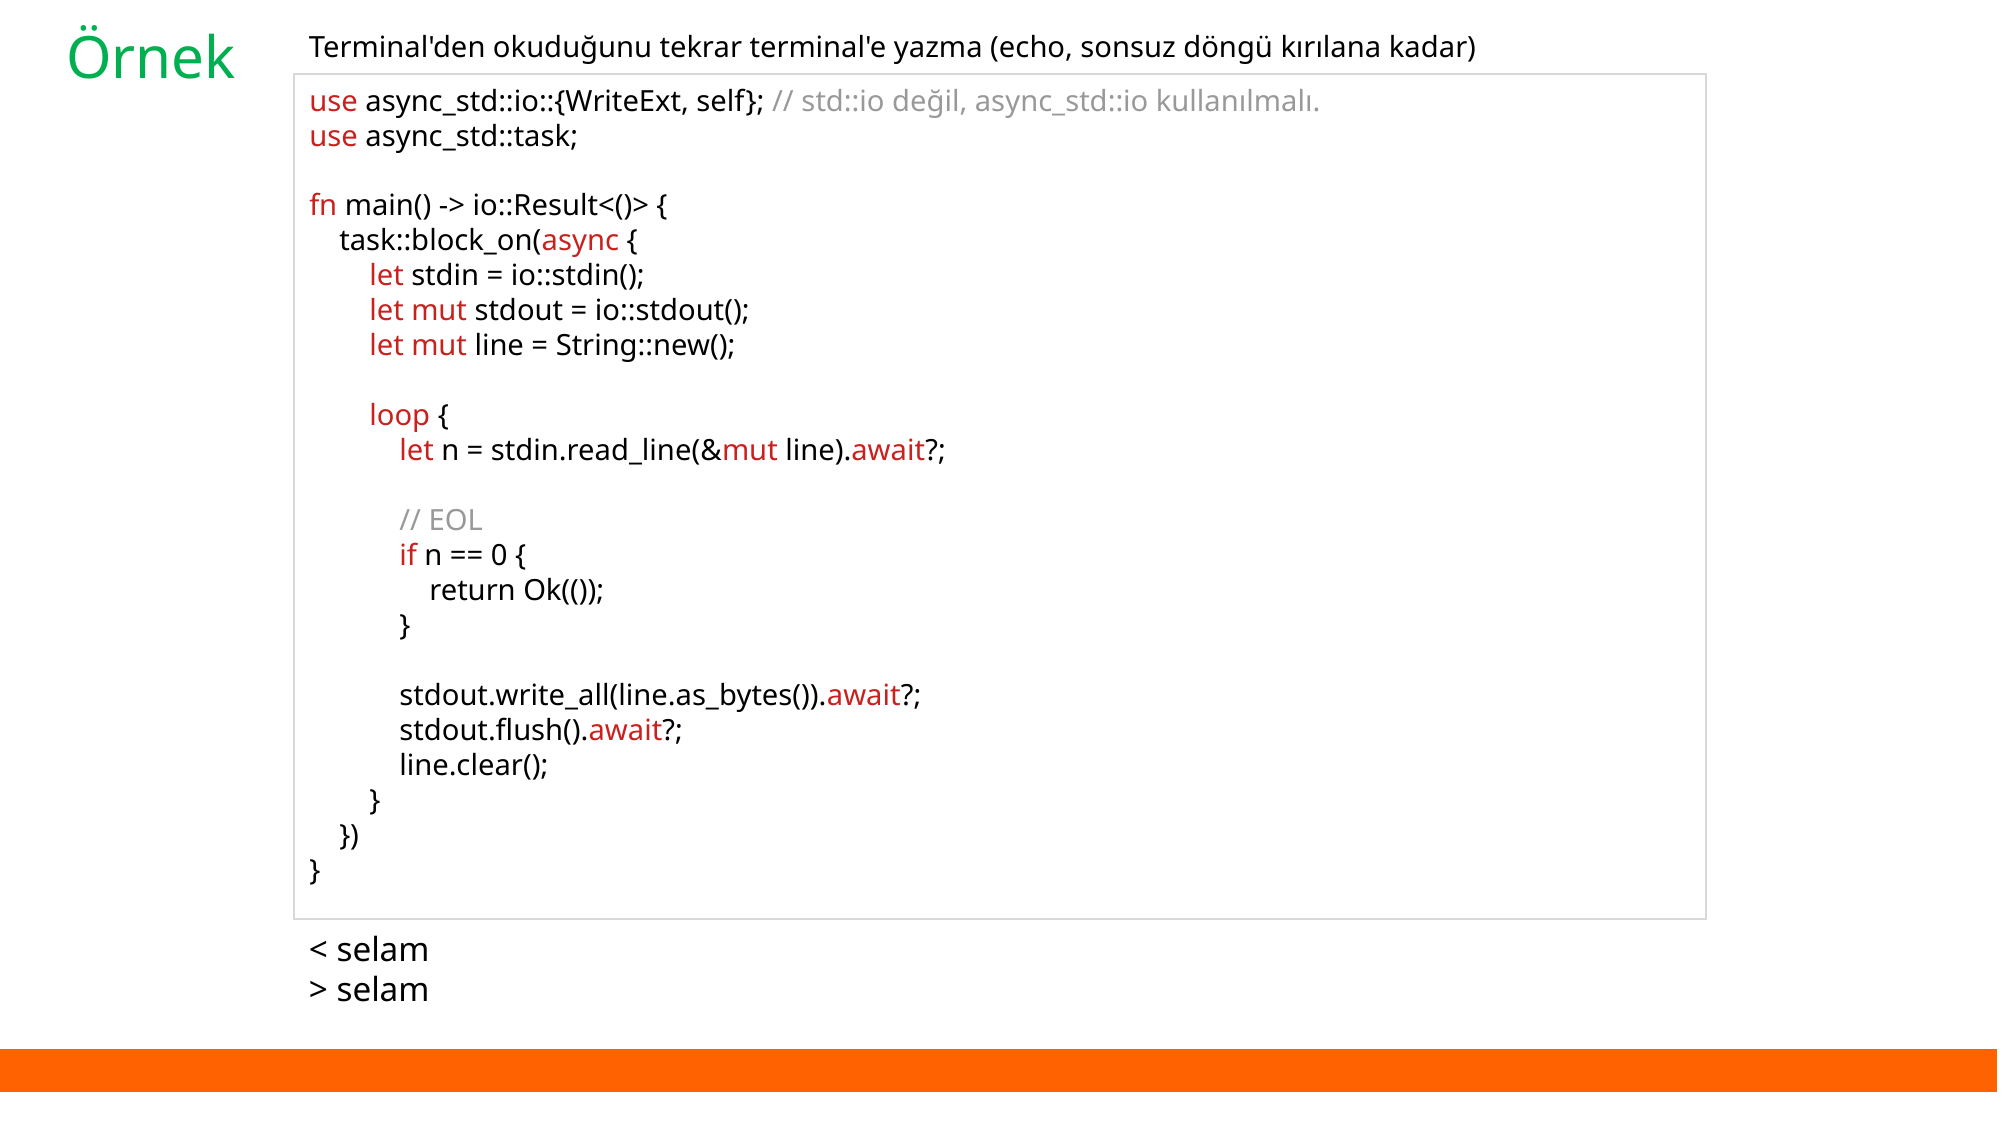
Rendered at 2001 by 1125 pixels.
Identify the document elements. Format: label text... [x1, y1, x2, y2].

text_box [0, 1049, 1997, 1092]
text_box < selam > selam [294, 921, 1062, 1010]
text_box use async_std::io::{WriteExt, self}; // std::io değil, async_std::io kullanılmalı. use async_std::task; fn main() -> io::Result<()> { task::block_on(async { let stdin = io::stdin(); let mut stdout = io::stdout(); let mut line = String::new(); loop { let n = stdin.read_line(&mut line).await?; // EOL if n == 0 { return Ok(()); } stdout.write_all(line.as_bytes()).await?; stdout.flush().await?; line.clear(); } }) } [294, 74, 1706, 920]
text_box Örnek [21, 20, 280, 110]
text_box Terminal'den okuduğunu tekrar terminal'e yazma (echo, sonsuz döngü kırılana kadar) [294, 20, 1699, 73]
